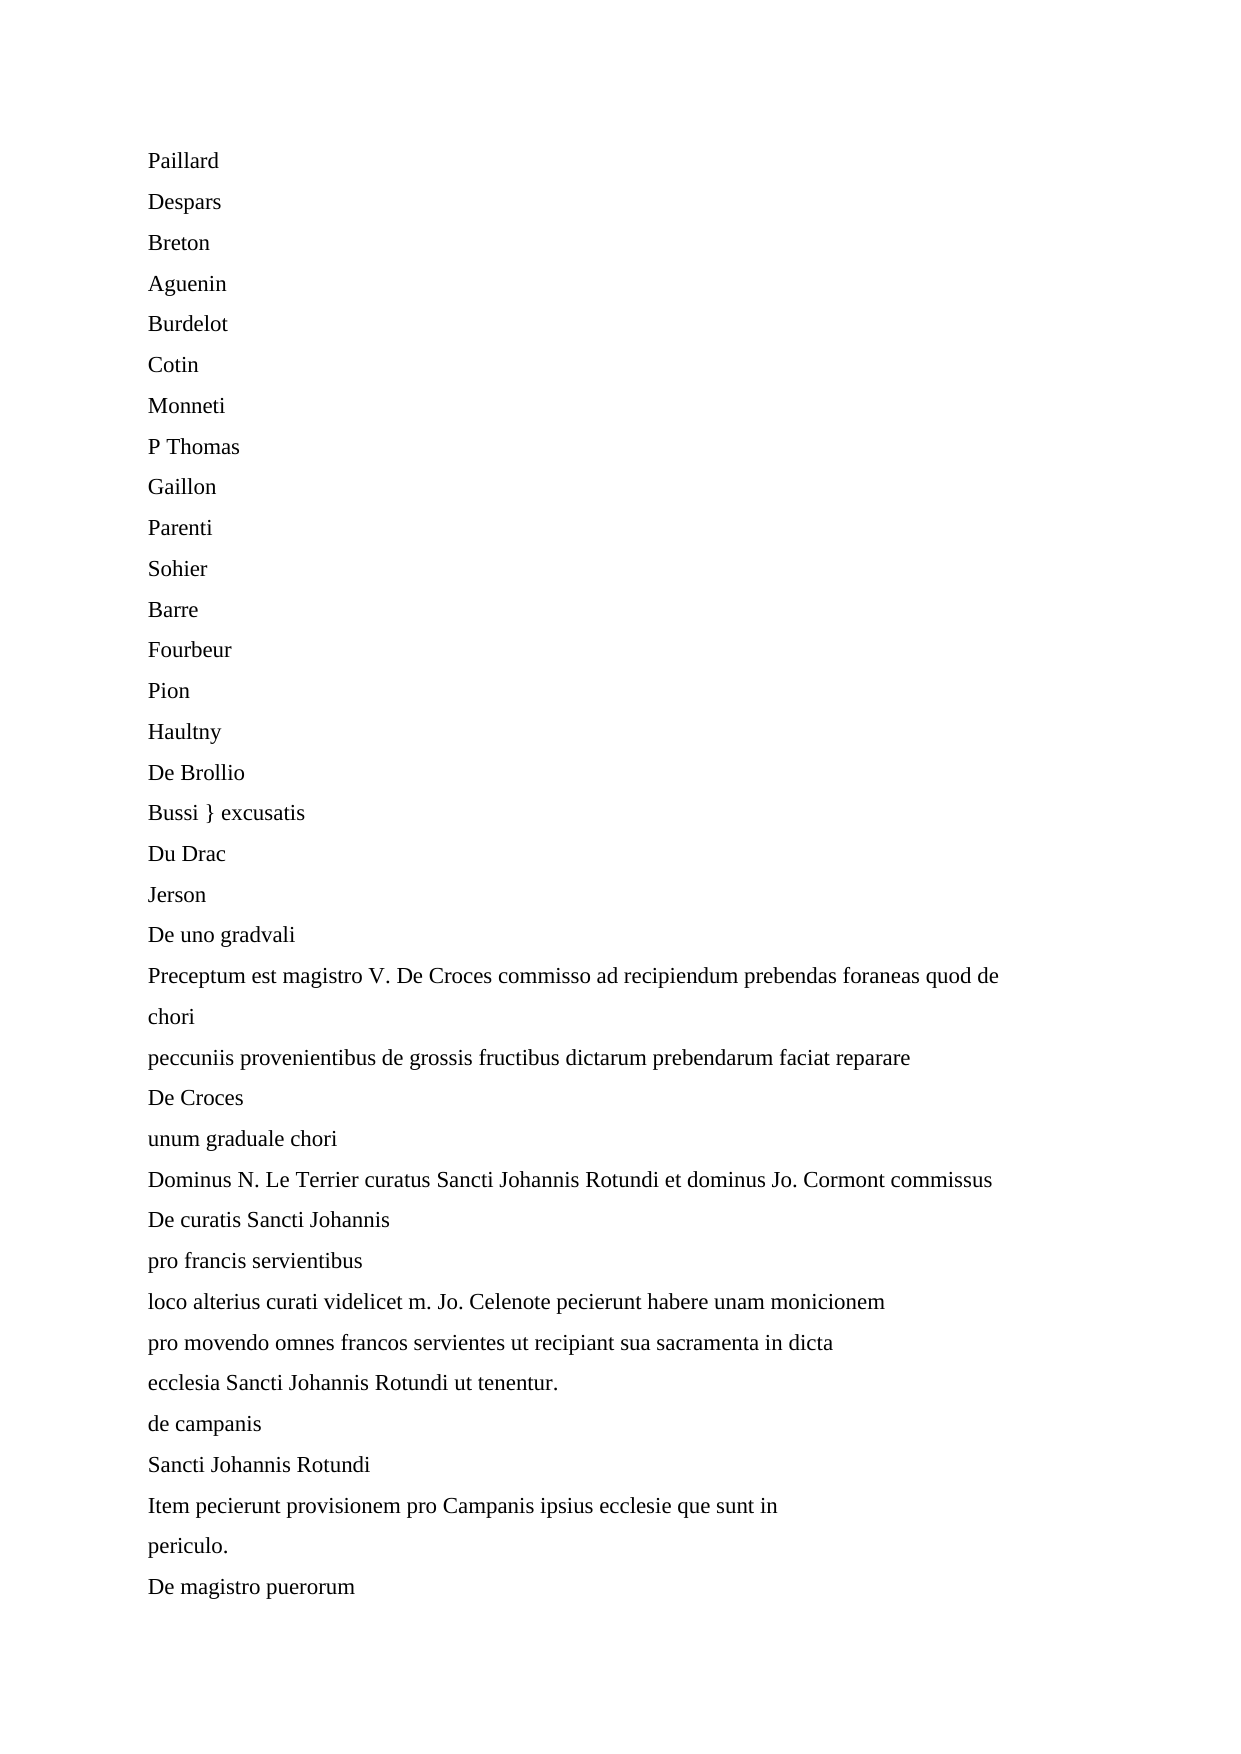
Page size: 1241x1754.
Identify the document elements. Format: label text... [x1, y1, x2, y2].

text periculo. [148, 1532, 1093, 1559]
text Pion [148, 677, 1093, 703]
text Dominus N. Le Terrier curatus Sancti Johannis Rotundi et dominus Jo. Cormont commissus [148, 1166, 1093, 1192]
text Burdelot [148, 311, 1093, 337]
text pro movendo omnes francos servientes ut recipiant sua sacramenta in dicta [148, 1329, 1093, 1355]
text Barre [148, 596, 1093, 622]
text De curatis Sancti Johannis [148, 1207, 1093, 1233]
text unum graduale chori [148, 1125, 1093, 1151]
text Fourbeur [148, 636, 1093, 663]
text chori [148, 1003, 1093, 1029]
text Paillard [148, 148, 1093, 174]
text Preceptum est magistro V. De Croces commisso ad recipiendum prebendas foraneas quod de [148, 962, 1093, 988]
text Bussi } excusatis [148, 799, 1093, 826]
text pro francis servientibus [148, 1247, 1093, 1274]
text Breton [148, 229, 1093, 255]
text loco alterius curati videlicet m. Jo. Celenote pecierunt habere unam monicionem [148, 1288, 1093, 1314]
text de campanis [148, 1410, 1093, 1437]
text Haultny [148, 718, 1093, 744]
text Du Drac [148, 840, 1093, 866]
text De Brollio [148, 758, 1093, 785]
text Monneti [148, 392, 1093, 418]
text De Croces [148, 1084, 1093, 1111]
text Sancti Johannis Rotundi [148, 1451, 1093, 1477]
text Aguenin [148, 270, 1093, 296]
text Jerson [148, 881, 1093, 907]
text Sohier [148, 555, 1093, 581]
text Cotin [148, 351, 1093, 378]
text De magistro puerorum [148, 1573, 1093, 1599]
text De uno gradvali [148, 921, 1093, 948]
text P Thomas [148, 433, 1093, 459]
text Item pecierunt provisionem pro Campanis ipsius ecclesie que sunt in [148, 1492, 1093, 1518]
text Despars [148, 188, 1093, 215]
text ecclesia Sancti Johannis Rotundi ut tenentur. [148, 1369, 1093, 1396]
text Gaillon [148, 473, 1093, 500]
text peccuniis provenientibus de grossis fructibus dictarum prebendarum faciat reparare [148, 1044, 1093, 1070]
text Parenti [148, 514, 1093, 541]
